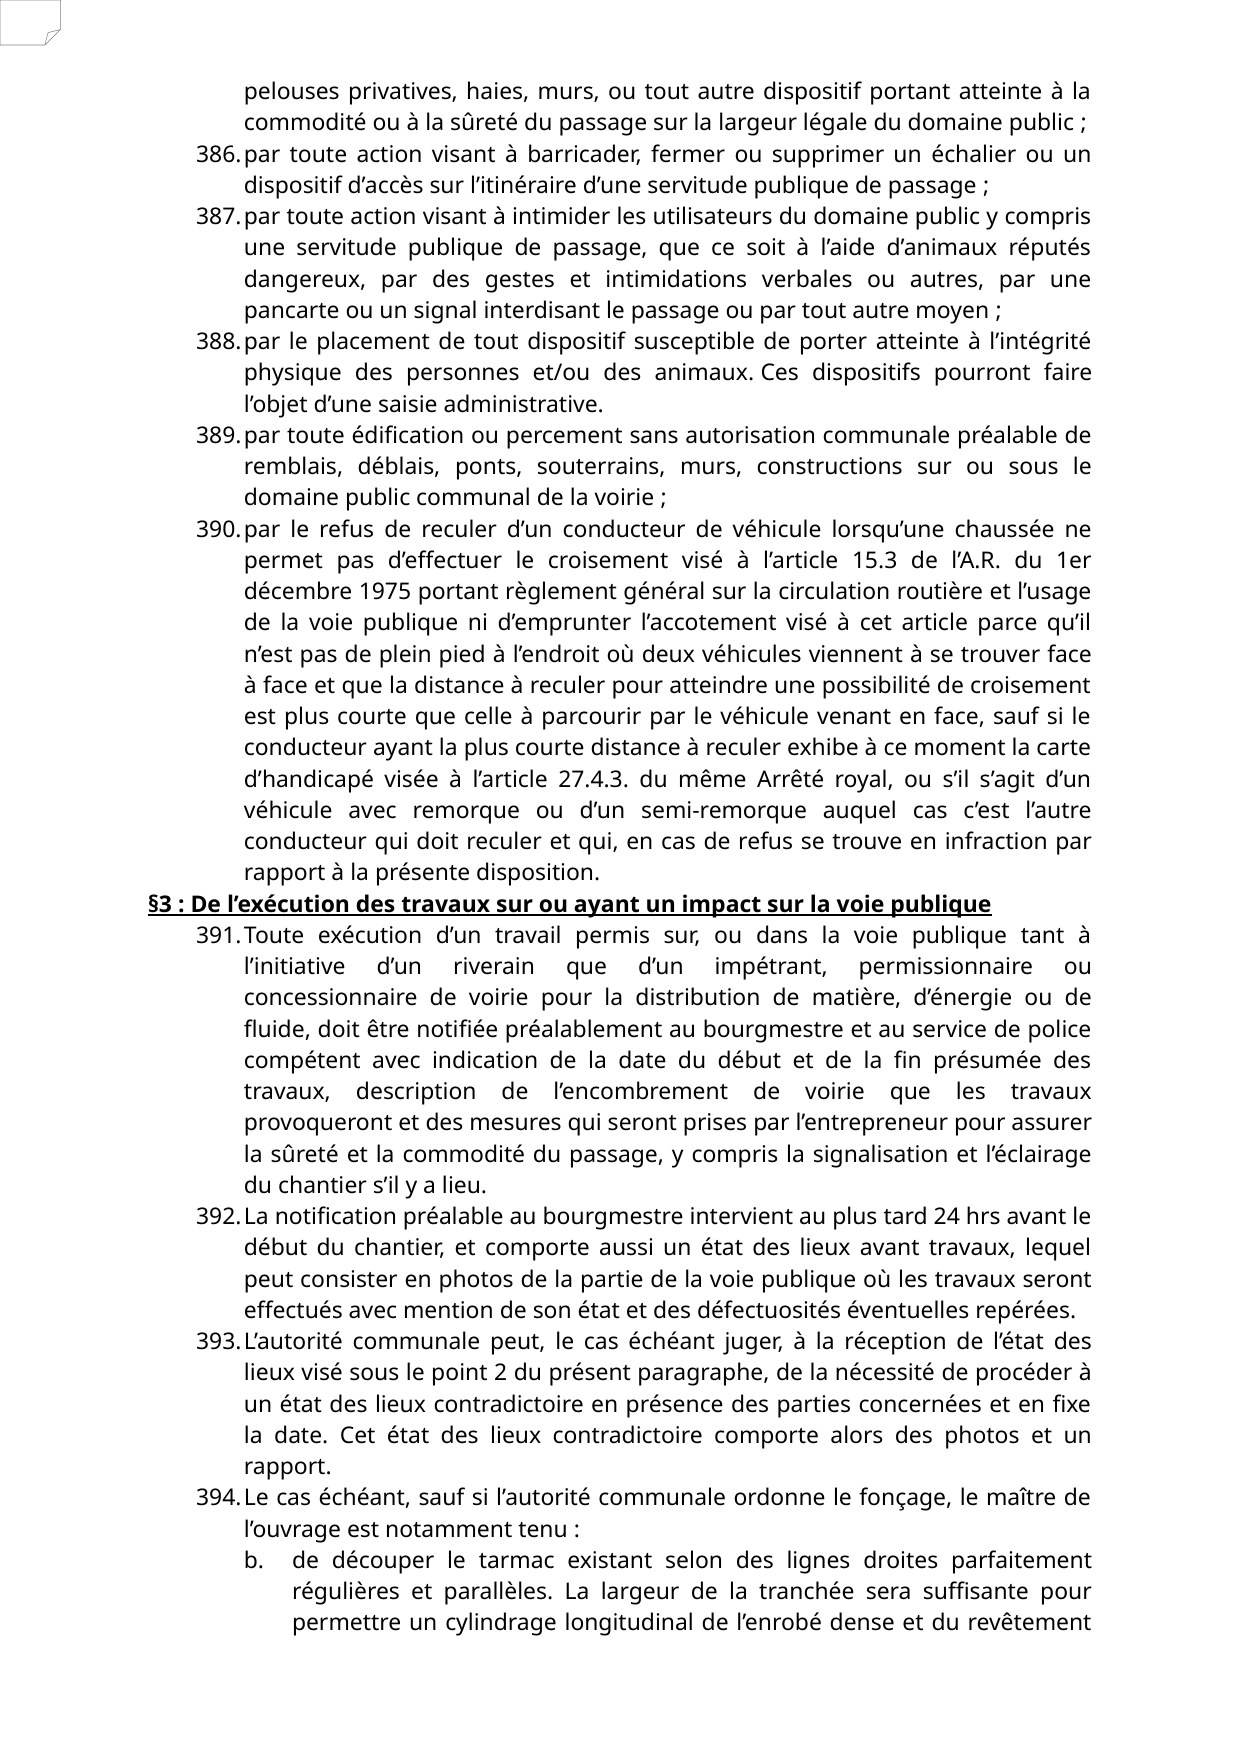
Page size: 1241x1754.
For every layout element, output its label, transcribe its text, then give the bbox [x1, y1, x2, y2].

subtitle §3 : De l’exécution des travaux sur ou ayant un impact sur la voie publique [148, 887, 1092, 919]
list La notification préalable au bourgmestre intervient au plus tard 24 hrs avant le début du chantier, et comporte aussi un état des lieux avant travaux, lequel peut consister en photos de la partie de la voie publique où les travaux seront effectués avec mention de son état et des défectuosités éventuelles repérées. [196, 1200, 1092, 1325]
list par toute édification ou percement sans autorisation communale préalable de remblais, déblais, ponts, souterrains, murs, constructions sur ou sous le domaine public communal de la voirie ; [196, 419, 1092, 512]
list pelouses privatives, haies, murs, ou tout autre dispositif portant atteinte à la commodité ou à la sûreté du passage sur la largeur légale du domaine public ; [196, 75, 1092, 137]
list de découper le tarmac existant selon des lignes droites parfaitement régulières et parallèles. La largeur de la tranchée sera suffisante pour permettre un cylindrage longitudinal de l’enrobé dense et du revêtement [244, 1544, 1092, 1637]
list L’autorité communale peut, le cas échéant juger, à la réception de l’état des lieux visé sous le point 2 du présent paragraphe, de la nécessité de procéder à un état des lieux contradictoire en présence des parties concernées et en fixe la date. Cet état des lieux contradictoire comporte alors des photos et un rapport. [196, 1325, 1092, 1481]
list par toute action visant à intimider les utilisateurs du domaine public y compris une servitude publique de passage, que ce soit à l’aide d’animaux réputés dangereux, par des gestes et intimidations verbales ou autres, par une pancarte ou un signal interdisant le passage ou par tout autre moyen ; [196, 200, 1092, 325]
list par toute action visant à barricader, fermer ou supprimer un échalier ou un dispositif d’accès sur l’itinéraire d’une servitude publique de passage ; [196, 137, 1092, 200]
list par le refus de reculer d’un conducteur de véhicule lorsqu’une chaussée ne permet pas d’effectuer le croisement visé à l’article 15.3 de l’A.R. du 1er décembre 1975 portant règlement général sur la circulation routière et l’usage de la voie publique ni d’emprunter l’accotement visé à cet article parce qu’il n’est pas de plein pied à l’endroit où deux véhicules viennent à se trouver face à face et que la distance à reculer pour atteindre une possibilité de croisement est plus courte que celle à parcourir par le véhicule venant en face, sauf si le conducteur ayant la plus courte distance à reculer exhibe à ce moment la carte d’handicapé visée à l’article 27.4.3. du même Arrêté royal, ou s’il s’agit d’un véhicule avec remorque ou d’un semi-remorque auquel cas c’est l’autre conducteur qui doit reculer et qui, en cas de refus se trouve en infraction par rapport à la présente disposition. [196, 512, 1092, 887]
list par le placement de tout dispositif susceptible de porter atteinte à l’intégrité physique des personnes et/ou des animaux. Ces dispositifs pourront faire l’objet d’une saisie administrative. [196, 325, 1092, 419]
list Le cas échéant, sauf si l’autorité communale ordonne le fonçage, le maître de l’ouvrage est notamment tenu : [196, 1481, 1092, 1544]
list Toute exécution d’un travail permis sur, ou dans la voie publique tant à l’initiative d’un riverain que d’un impétrant, permissionnaire ou concessionnaire de voirie pour la distribution de matière, d’énergie ou de fluide, doit être notifiée préalablement au bourgmestre et au service de police compétent avec indication de la date du début et de la fin présumée des travaux, description de l’encombrement de voirie que les travaux provoqueront et des mesures qui seront prises par l’entrepreneur pour assurer la sûreté et la commodité du passage, y compris la signalisation et l’éclairage du chantier s’il y a lieu. [196, 919, 1092, 1200]
